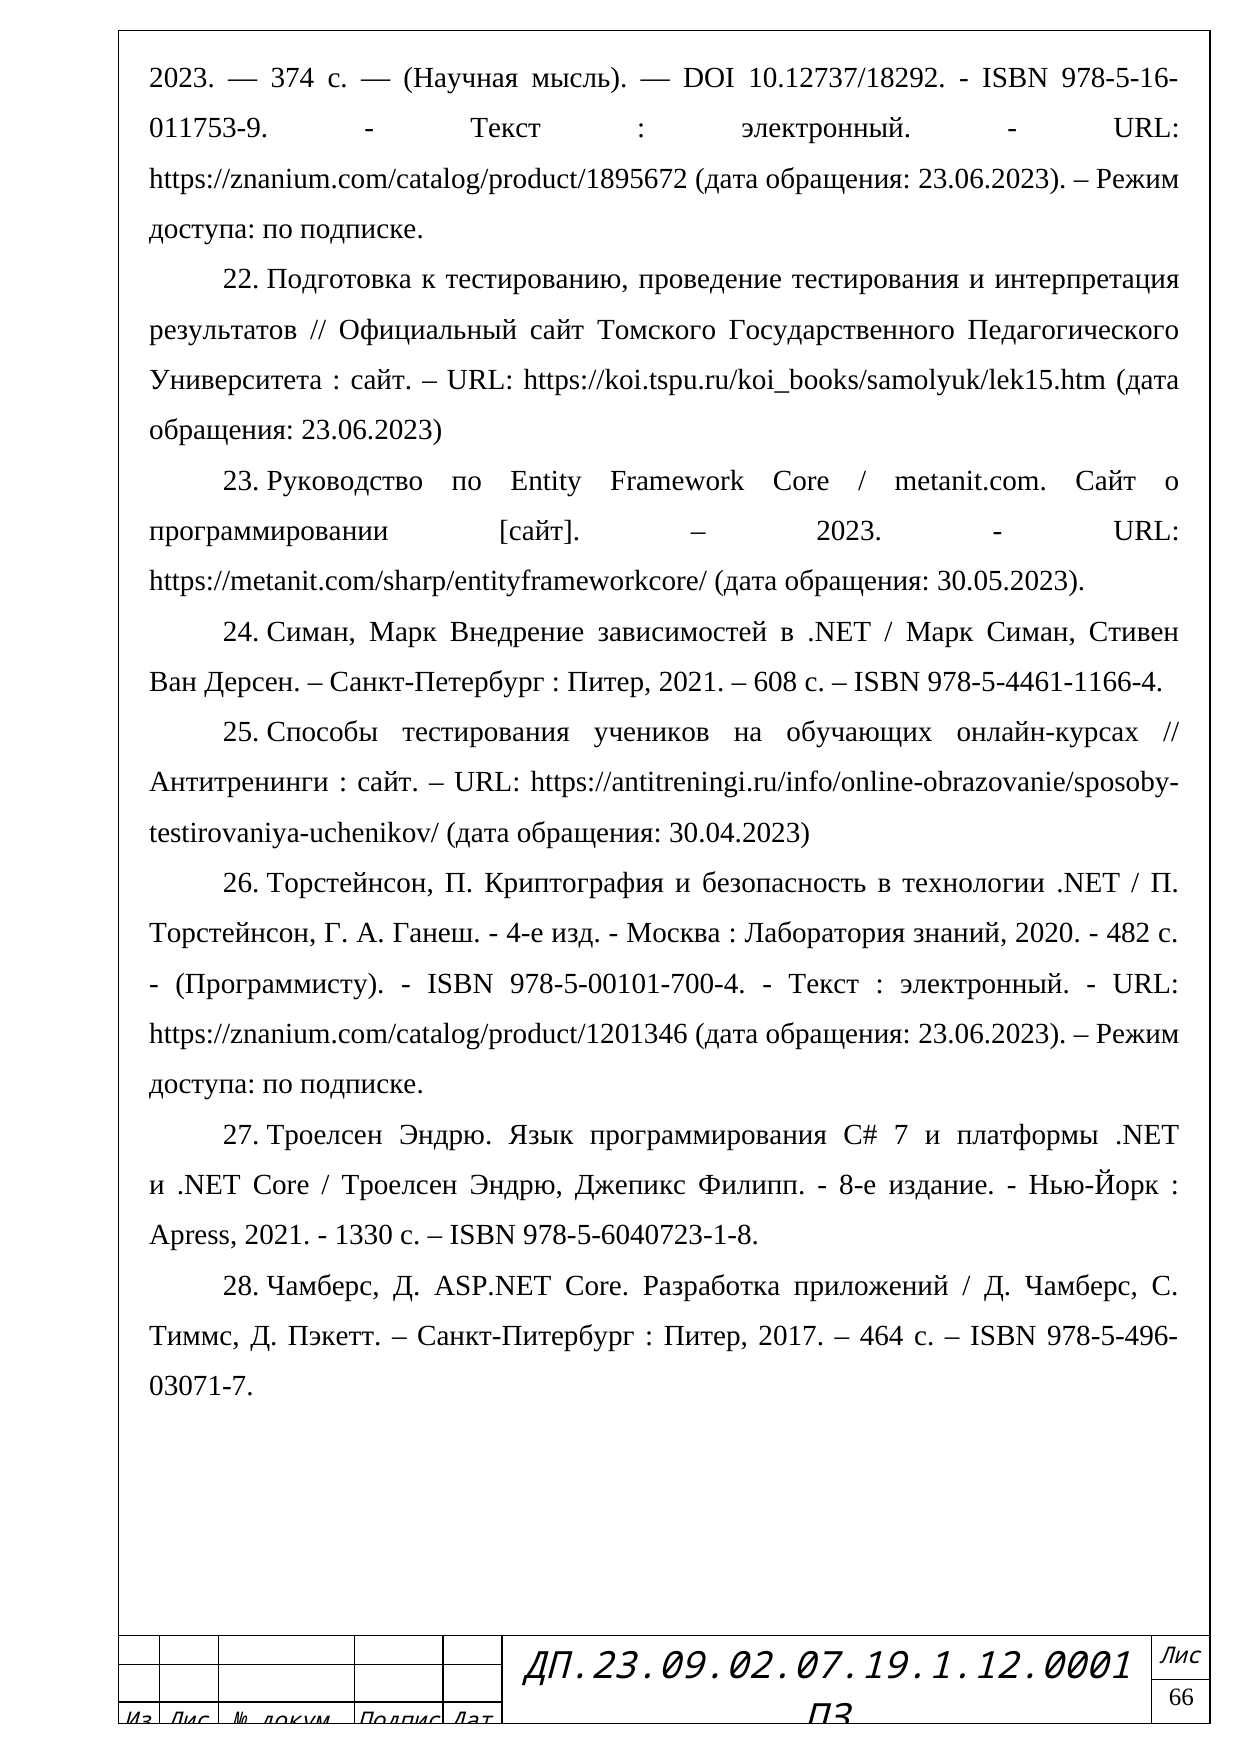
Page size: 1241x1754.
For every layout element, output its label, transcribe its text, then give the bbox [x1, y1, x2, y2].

list Подготовка к тестированию, проведение тестирования и интерпретация результатов // Официальный сайт Томского Государственного Педагогического Университета : сайт. – URL: https://koi.tspu.ru/koi_books/samolyuk/lek15.htm (дата обращения: 23.06.2023) [149, 261, 1180, 446]
list Торстейнсон, П. Криптография и безопасность в технологии .NET / П. Торстейнсон, Г. А. Ганеш. - 4-е изд. - Москва : Лаборатория знаний, 2020. - 482 с. - (Программисту). - ISBN 978-5-00101-700-4. - Текст : электронный. - URL: https://znanium.com/catalog/product/1201346 (дата обращения: 23.06.2023). – Режим доступа: по подписке. [149, 865, 1180, 1100]
list Симан, Марк Внедрение зависимостей в .NET / Марк Симан, Стивен Ван Дерсен. – Санкт-Петербург : Питер, 2021. – 608 с. – ISBN 978-5-4461-1166-4. [149, 614, 1180, 697]
list Способы тестирования учеников на обучающих онлайн-курсах // Антитренинги : сайт. – URL: https://antitreningi.ru/info/online-obrazovanie/sposoby-testirovaniya-uchenikov/ (дата обращения: 30.04.2023) [149, 714, 1180, 848]
list Троелсен Эндрю. Язык программирования C# 7 и платформы .NET и .NET Core / Троелсен Эндрю, Джепикс Филипп. - 8-е издание. - Нью-Йорк : Apress, 2021. - 1330 c. – ISBN 978-5-6040723-1-8. [149, 1117, 1180, 1251]
list Чамберс, Д. ASP.NET Core. Разработка приложений / Д. Чамберс, С. Тиммс, Д. Пэкетт. – Санкт-Питербург : Питер, 2017. – 464 с. – ISBN 978-5-496-03071-7. [149, 1268, 1180, 1402]
list 2023. — 374 с. — (Научная мысль). — DOI 10.12737/18292. - ISBN 978-5-16-011753-9. - Текст : электронный. - URL: https://znanium.com/catalog/product/1895672 (дата обращения: 23.06.2023). – Режим доступа: по подписке. [149, 60, 1180, 245]
list Руководство по Entity Framework Core / metanit.com. Сайт о программировании [сайт]. – 2023. - URL: https://metanit.com/sharp/entityframeworkcore/ (дата обращения: 30.05.2023). [149, 463, 1180, 597]
